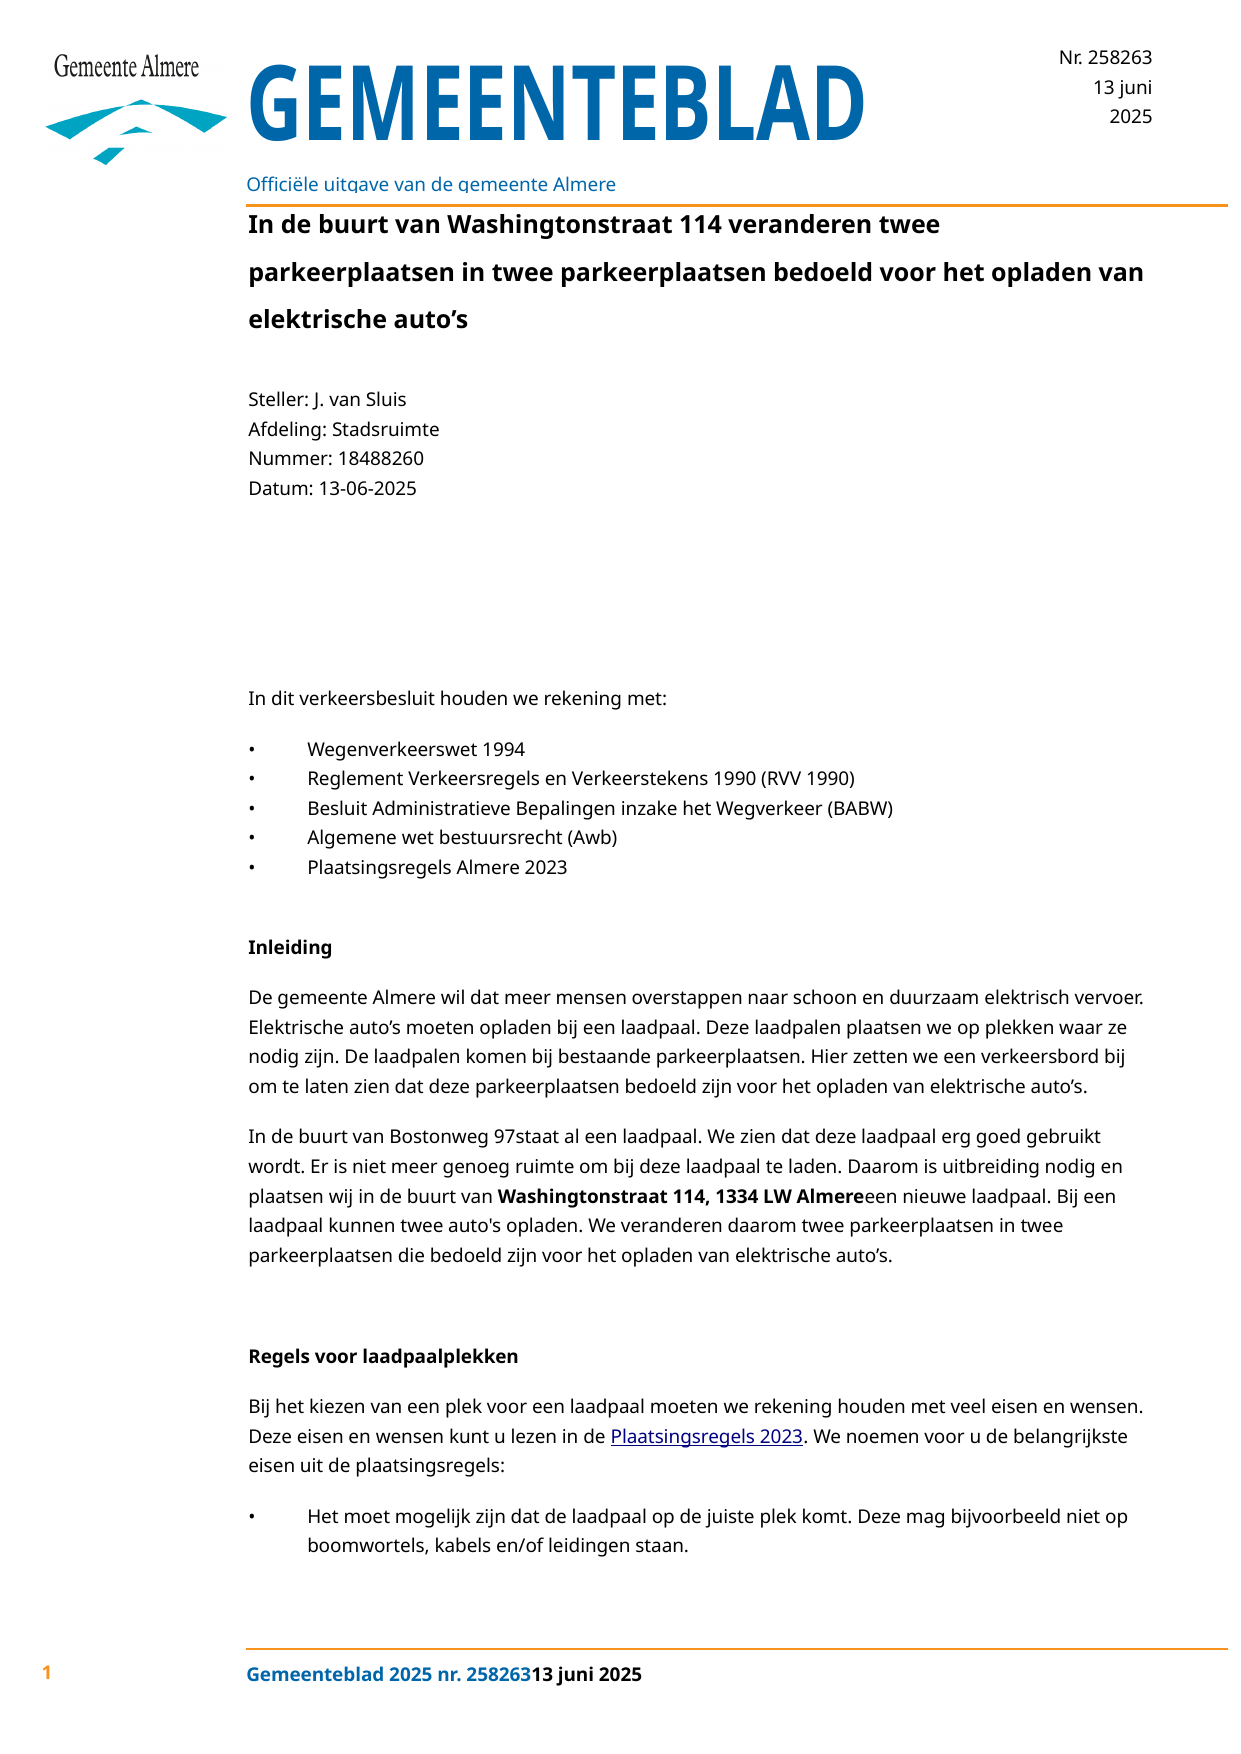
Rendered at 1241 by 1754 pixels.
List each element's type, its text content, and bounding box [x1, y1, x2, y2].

text De gemeente Almere wil dat meer mensen overstappen naar schoon en duurzaam elektrisch vervoer. Elektrische auto’s moeten opladen bij een laadpaal. Deze laadpalen plaatsen we op plekken waar ze nodig zijn. De laadpalen komen bij bestaande parkeerplaatsen. Hier zetten we een verkeersbord bij om te laten zien dat deze parkeerplaatsen bedoeld zijn voor het opladen van elektrische auto’s. [248, 984, 1152, 1099]
list Plaatsingsregels Almere 2023 [248, 854, 1152, 880]
text In dit verkeersbesluit houden we rekening met: [248, 685, 1152, 711]
list Het moet mogelijk zijn dat de laadpaal op de juiste plek komt. Deze mag bijvoorbeeld niet op boomwortels, kabels en/of leidingen staan. [248, 1503, 1152, 1558]
text Regels voor laadpaalplekken [248, 1343, 1152, 1369]
text Inleiding [248, 934, 1152, 960]
text Steller: J. van Sluis [248, 386, 1152, 412]
text Bij het kiezen van een plek voor een laadpaal moeten we rekening houden met veel eisen en wensen. Deze eisen en wensen kunt u lezen in de Plaatsingsregels 2023. We noemen voor u de belangrijkste eisen uit de plaatsingsregels: [248, 1393, 1152, 1478]
text Datum: 13-06-2025 [248, 475, 1152, 501]
list Algemene wet bestuursrecht (Awb) [248, 824, 1152, 850]
text Afdeling: Stadsruimte [248, 416, 1152, 442]
text In de buurt van Washingtonstraat 114 veranderen twee parkeerplaatsen in twee parkeerplaatsen bedoeld voor het opladen van elektrische auto’s [248, 207, 1152, 336]
list Besluit Administratieve Bepalingen inzake het Wegverkeer (BABW) [248, 795, 1152, 821]
text In de buurt van Bostonweg 97staat al een laadpaal. We zien dat deze laadpaal erg goed gebruikt wordt. Er is niet meer genoeg ruimte om bij deze laadpaal te laden. Daarom is uitbreiding nodig en plaatsen wij in de buurt van Washingtonstraat 114, 1334 LW Almereeen nieuwe laadpaal. Bij een laadpaal kunnen twee auto's opladen. We veranderen daarom twee parkeerplaatsen in twee parkeerplaatsen die bedoeld zijn voor het opladen van elektrische auto’s. [248, 1124, 1152, 1268]
picture [41, 47, 231, 172]
list Reglement Verkeersregels en Verkeerstekens 1990 (RVV 1990) [248, 765, 1152, 791]
text Nummer: 18488260 [248, 445, 1152, 471]
list Wegenverkeerswet 1994 [248, 736, 1152, 762]
